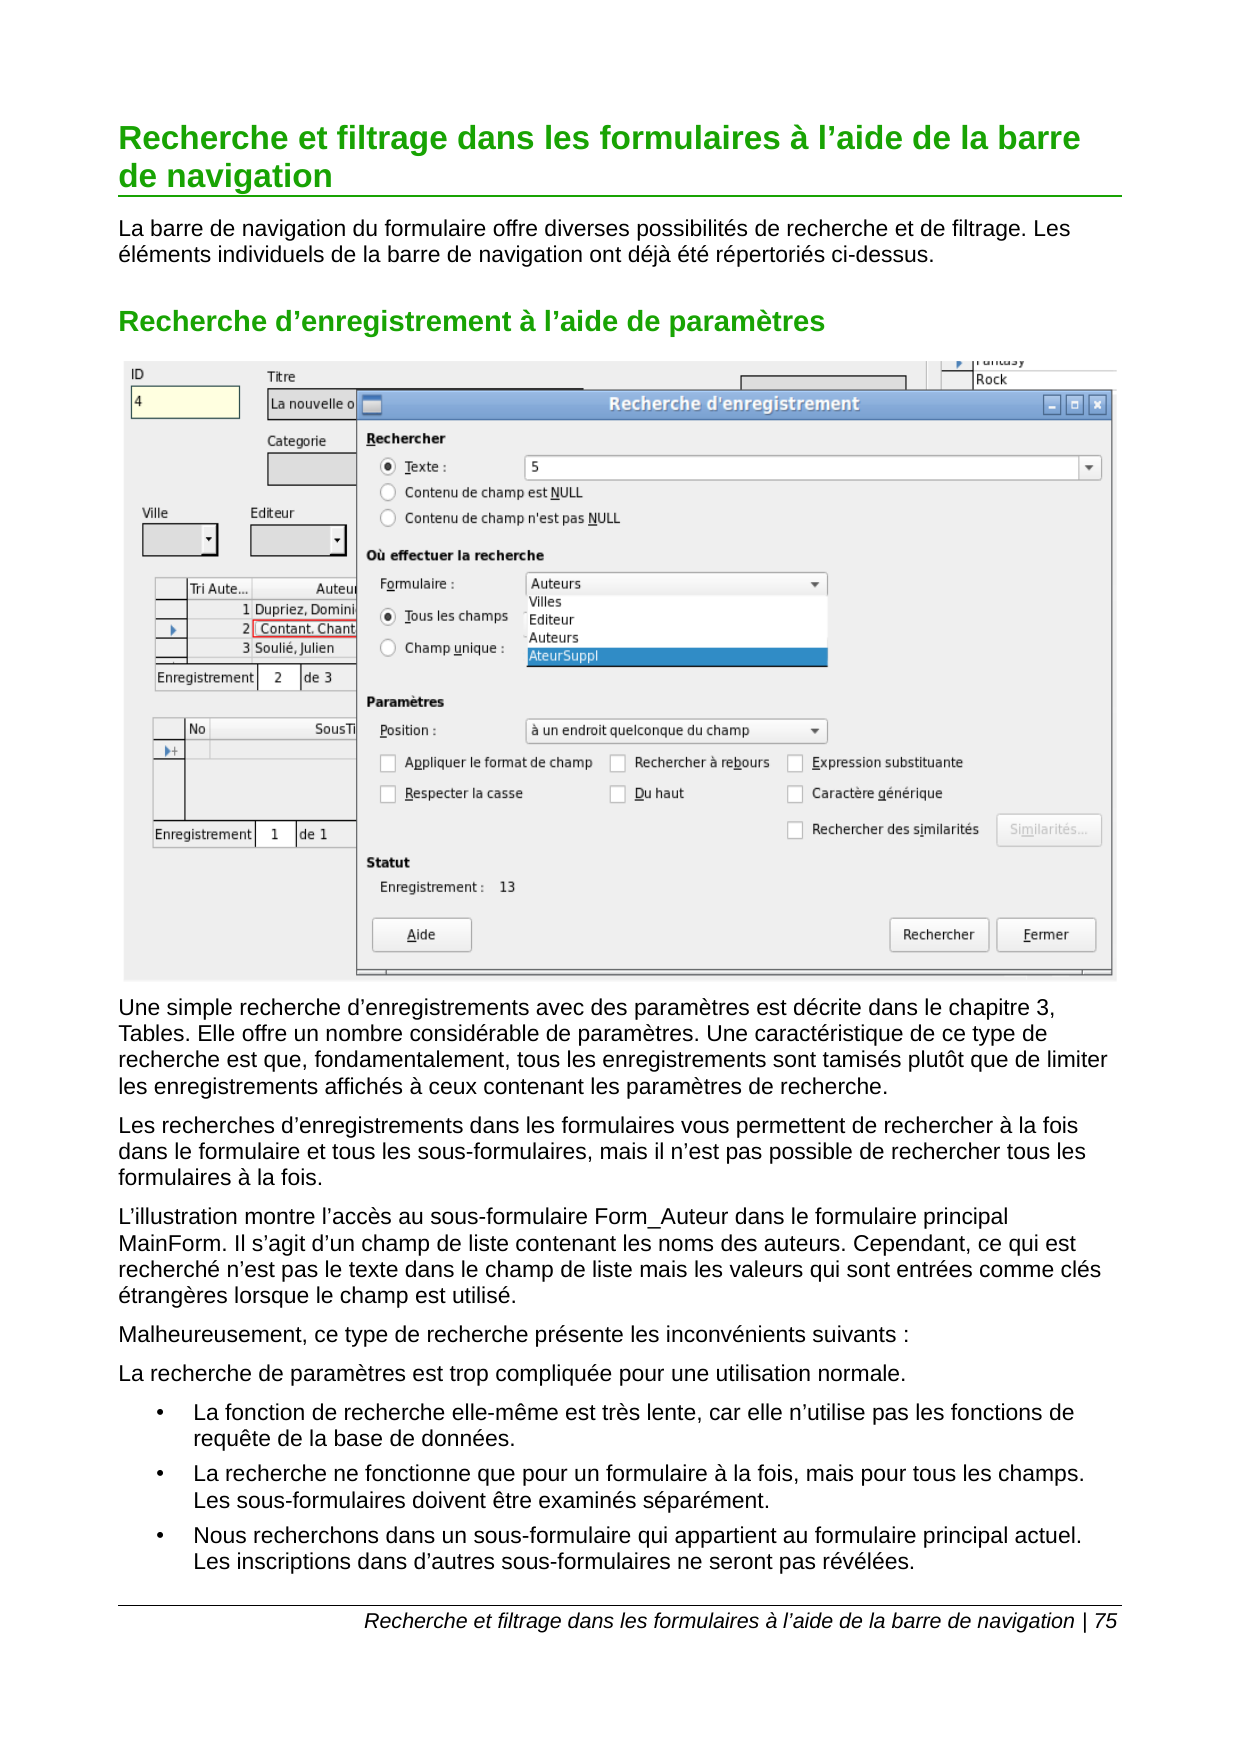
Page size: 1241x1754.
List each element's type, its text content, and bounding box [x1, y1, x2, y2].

text L’illustration montre l’accès au sous-formulaire Form_Auteur dans le formulaire principal MainForm. Il s’agit d’un champ de liste contenant les noms des auteurs. Cependant, ce qui est recherché n’est pas le texte dans le champ de liste mais les valeurs qui sont entrées comme clés étrangères lorsque le champ est utilisé. [118, 1203, 1122, 1308]
subtitle Recherche d’enregistrement à l’aide de paramètres [118, 304, 1122, 337]
list Nous recherchons dans un sous-formulaire qui appartient au formulaire principal actuel. Les inscriptions dans d’autres sous-formulaires ne seront pas révélées. [156, 1522, 1122, 1574]
list La fonction de recherche elle-même est très lente, car elle n’utilise pas les fonctions de requête de la base de données. [156, 1399, 1122, 1451]
list La recherche ne fonctionne que pour un formulaire à la fois, mais pour tous les champs. Les sous-formulaires doivent être examinés séparément. [156, 1460, 1122, 1513]
text Une simple recherche d’enregistrements avec des paramètres est décrite dans le chapitre 3, Tables. Elle offre un nombre considérable de paramètres. Une caractéristique de ce type de recherche est que, fondamentalement, tous les enregistrements sont tamisés plutôt que de limiter les enregistrements affichés à ceux contenant les paramètres de recherche. [118, 994, 1122, 1099]
text La recherche de paramètres est trop compliquée pour une utilisation normale. [118, 1360, 1122, 1386]
text La barre de navigation du formulaire offre diverses possibilités de recherche et de filtrage. Les éléments individuels de la barre de navigation ont déjà été répertoriés ci-dessus. [118, 215, 1122, 267]
text Les recherches d’enregistrements dans les formulaires vous permettent de rechercher à la fois dans le formulaire et tous les sous-formulaires, mais il n’est pas possible de rechercher tous les formulaires à la fois. [118, 1112, 1122, 1191]
text Malheureusement, ce type de recherche présente les inconvénients suivants : [118, 1321, 1122, 1347]
subtitle Recherche et filtrage dans les formulaires à l’aide de la barre de navigation [118, 118, 1122, 195]
